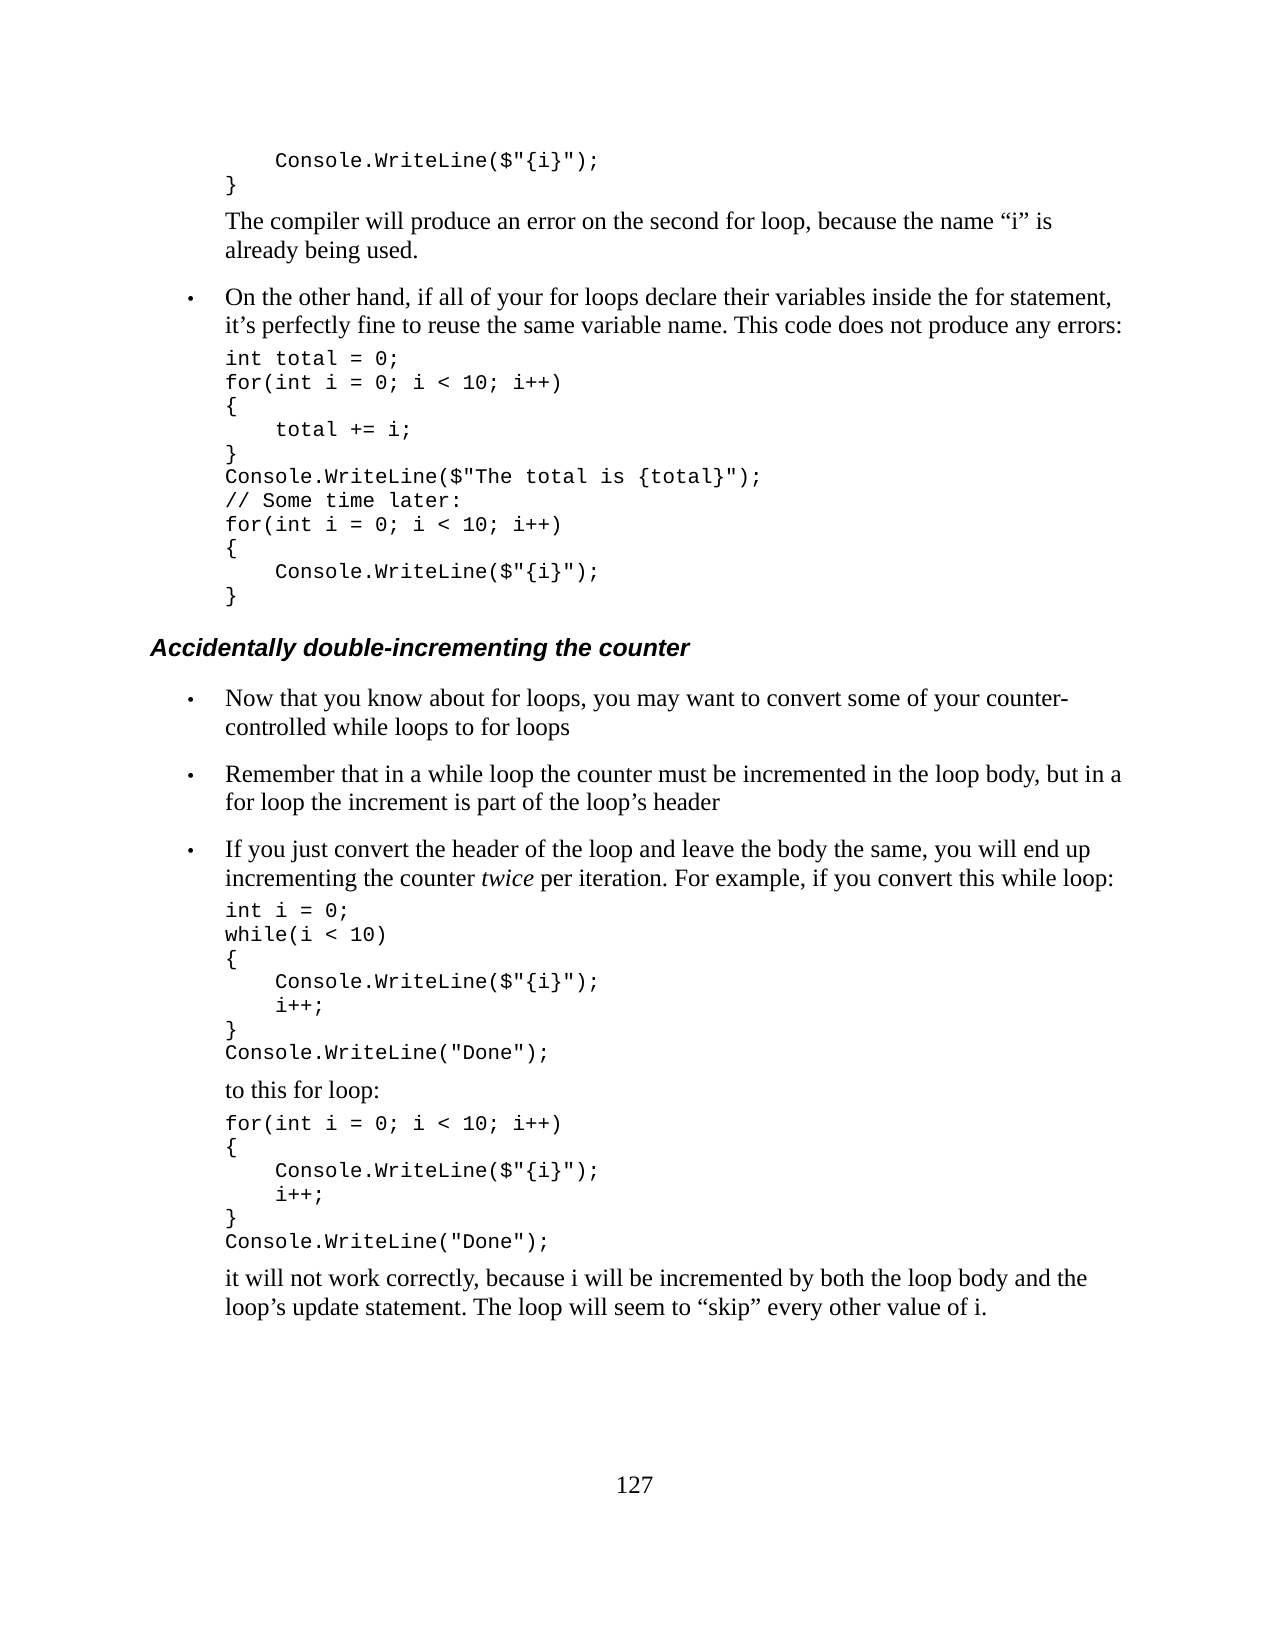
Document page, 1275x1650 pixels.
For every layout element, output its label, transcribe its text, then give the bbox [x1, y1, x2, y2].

list int i = 0; [187, 901, 1125, 924]
list int total = 0; [187, 348, 1125, 372]
list i++; [187, 1184, 1125, 1207]
subtitle Accidentally double-incrementing the counter [150, 633, 1125, 662]
list { [187, 948, 1125, 971]
list for(int i = 0; i < 10; i++) [187, 372, 1125, 395]
list On the other hand, if all of your for loops declare their variables inside the for statement, it’s perfectly fine to reuse the same variable name. This code does not produce any errors: [187, 282, 1125, 339]
list } [187, 584, 1125, 608]
list Now that you know about for loops, you may want to convert some of your counter-controlled while loops to for loops [187, 683, 1125, 741]
list If you just convert the header of the loop and leave the body the same, you will end up incrementing the counter twice per iteration. For example, if you convert this while loop: [187, 834, 1125, 892]
list Console.WriteLine($"{i}"); [187, 1160, 1125, 1184]
list Console.WriteLine($"{i}"); [187, 971, 1125, 995]
list for(int i = 0; i < 10; i++) [187, 1113, 1125, 1136]
list { [187, 1136, 1125, 1160]
list } [187, 1207, 1125, 1231]
list Remember that in a while loop the counter must be incremented in the loop body, but in a for loop the increment is part of the loop’s header [187, 759, 1125, 816]
list Console.WriteLine($"The total is {total}"); [187, 466, 1125, 490]
list { [187, 395, 1125, 419]
list total += i; [187, 419, 1125, 443]
list } [187, 174, 1125, 197]
list The compiler will produce an error on the second for loop, because the name “i” is already being used. [187, 206, 1125, 264]
list Console.WriteLine("Done"); [187, 1231, 1125, 1254]
list Console.WriteLine($"{i}"); [187, 561, 1125, 584]
list for(int i = 0; i < 10; i++) [187, 514, 1125, 537]
list } [187, 443, 1125, 466]
list // Some time later: [187, 490, 1125, 514]
list Console.WriteLine($"{i}"); [187, 150, 1125, 174]
list it will not work correctly, because i will be incremented by both the loop body and the loop’s update statement. The loop will seem to “skip” every other value of i. [187, 1263, 1125, 1321]
list { [187, 537, 1125, 561]
list } [187, 1019, 1125, 1042]
list i++; [187, 995, 1125, 1019]
list while(i < 10) [187, 924, 1125, 948]
list Console.WriteLine("Done"); [187, 1042, 1125, 1066]
list to this for loop: [187, 1075, 1125, 1104]
